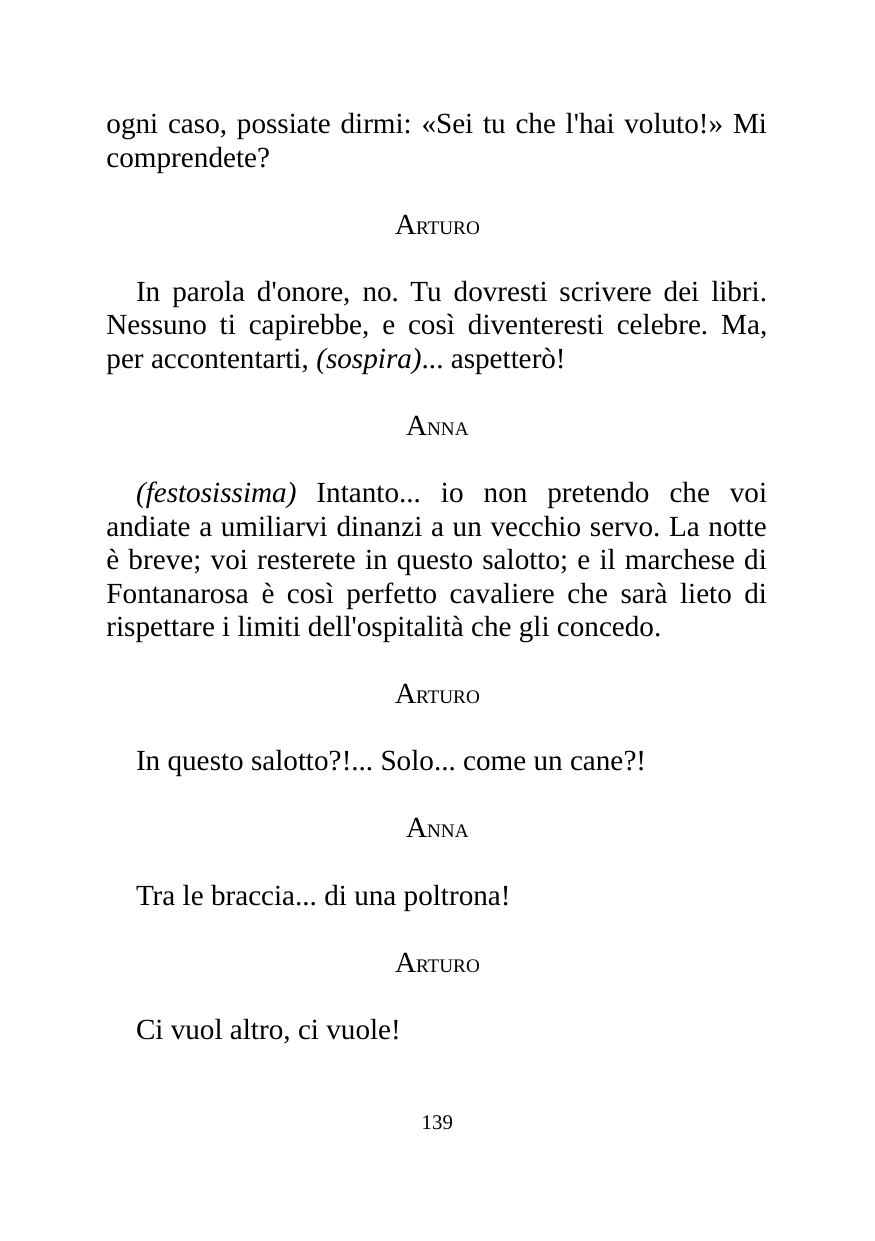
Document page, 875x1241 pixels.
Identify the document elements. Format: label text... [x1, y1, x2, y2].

text (festosissima) Intanto... io non pretendo che voi andiate a umiliarvi dinanzi a un vecchio servo. La notte è breve; voi resterete in questo salotto; e il marchese di Fontanarosa è così perfetto cavaliere che sarà lieto di rispettare i limiti dell'ospitalità che gli concedo. [106, 475, 768, 643]
text Ci vuol altro, ci vuole! [106, 1012, 768, 1045]
text Tra le braccia... di una poltrona! [106, 878, 768, 911]
text Anna [106, 811, 768, 844]
text Arturo [106, 676, 768, 710]
text Arturo [106, 207, 768, 240]
text Arturo [106, 945, 768, 978]
text Anna [106, 408, 768, 442]
text ogni caso, possiate dirmi: «Sei tu che l'hai voluto!» Mi comprendete? [106, 106, 768, 173]
text In questo salotto?!... Solo... come un cane?! [106, 743, 768, 777]
text In parola d'onore, no. Tu dovresti scrivere dei libri. Nessuno ti capirebbe, e così diventeresti celebre. Ma, per accontentarti, (sospira)... aspetterò! [106, 274, 768, 374]
